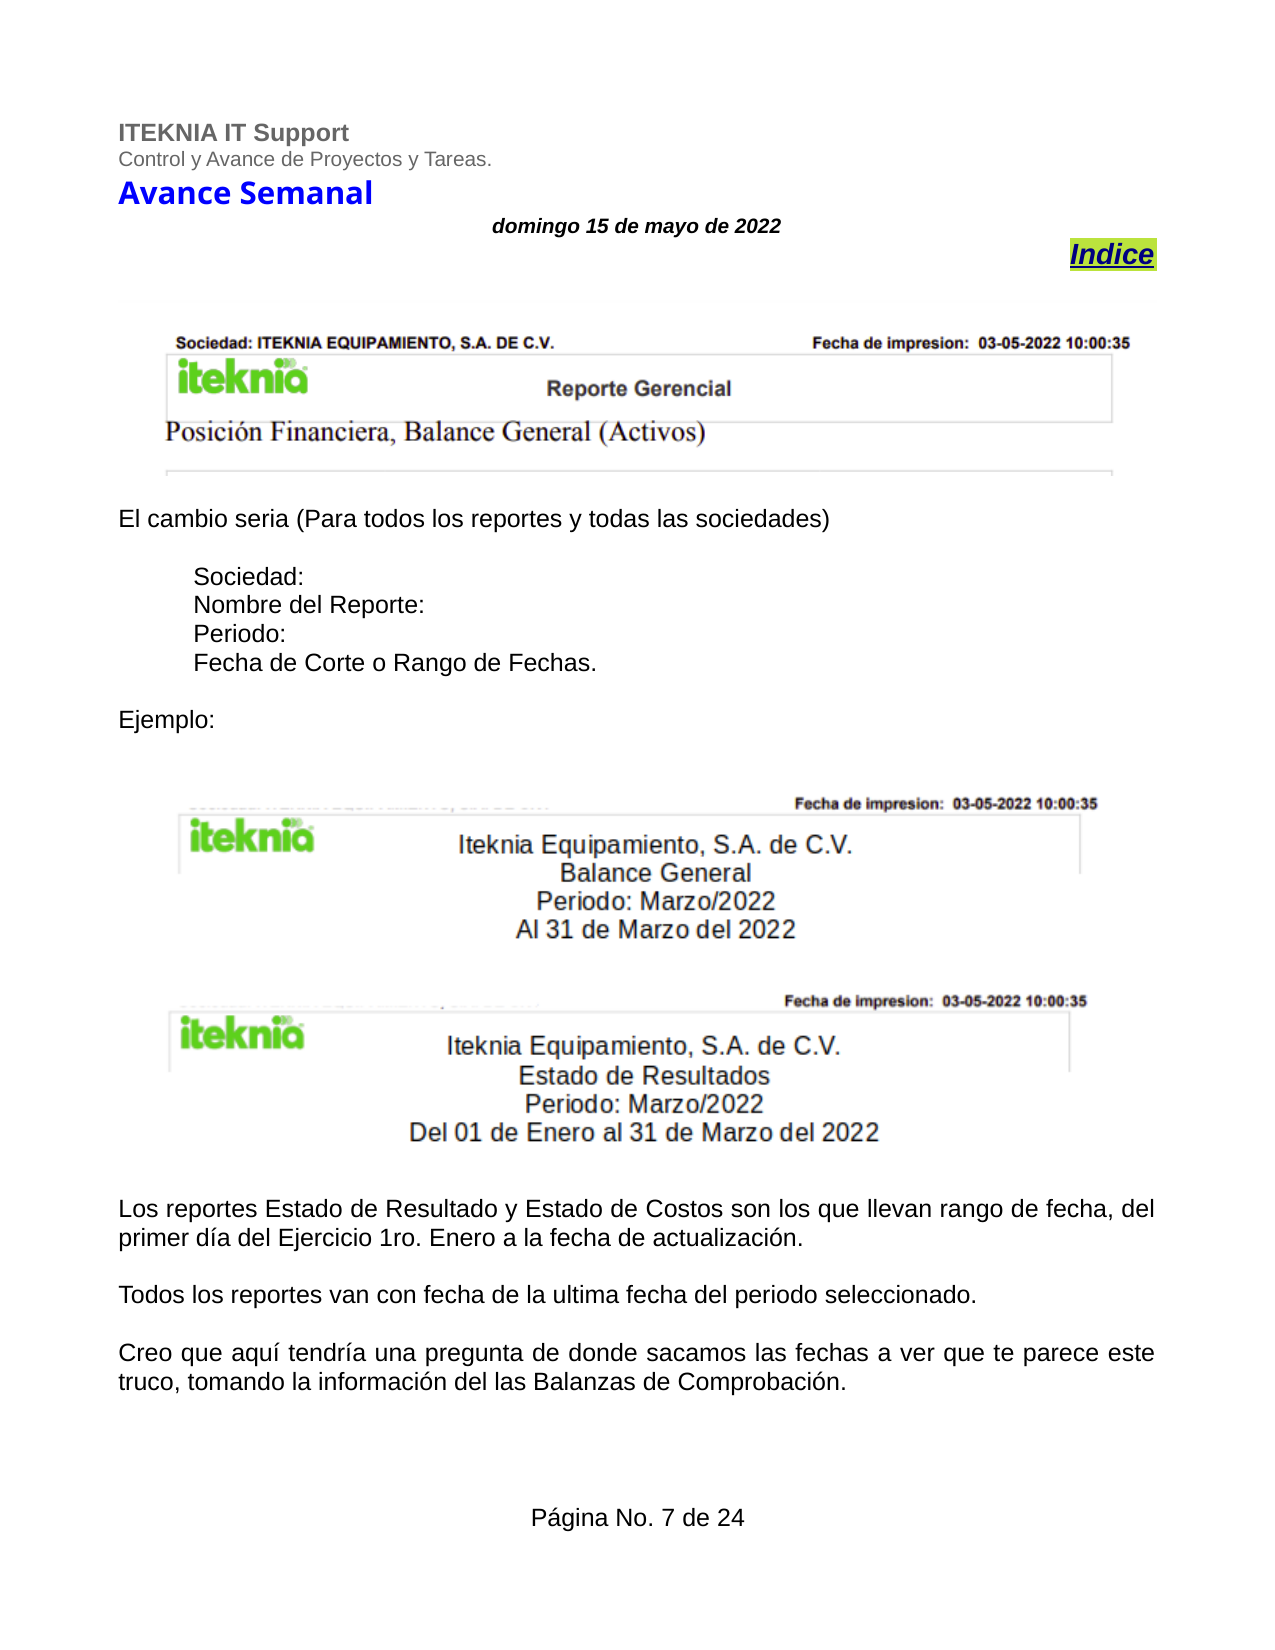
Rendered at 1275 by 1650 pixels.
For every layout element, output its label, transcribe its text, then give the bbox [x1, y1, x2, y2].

picture [164, 992, 1111, 1151]
text Los reportes Estado de Resultado y Estado de Costos son los que llevan rango de fecha, del primer día del Ejercicio 1ro. Enero a la fecha de actualización. [118, 1194, 1157, 1252]
text El cambio seria (Para todos los reportes y todas las sociedades) [118, 504, 1157, 533]
text Fecha de Corte o Rango de Fechas. [118, 648, 1157, 677]
text Ejemplo: [118, 705, 1157, 734]
text Todos los reportes van con fecha de la ultima fecha del periodo seleccionado. [118, 1280, 1157, 1309]
text Periodo: [118, 619, 1157, 648]
text Sociedad: [118, 562, 1157, 590]
text Nombre del Reporte: [118, 590, 1157, 619]
text Creo que aquí tendría una pregunta de donde sacamos las fechas a ver que te parece este truco, tomando la información del las Balanzas de Comprobación. [118, 1338, 1157, 1395]
picture [118, 300, 1157, 476]
picture [169, 791, 1106, 948]
